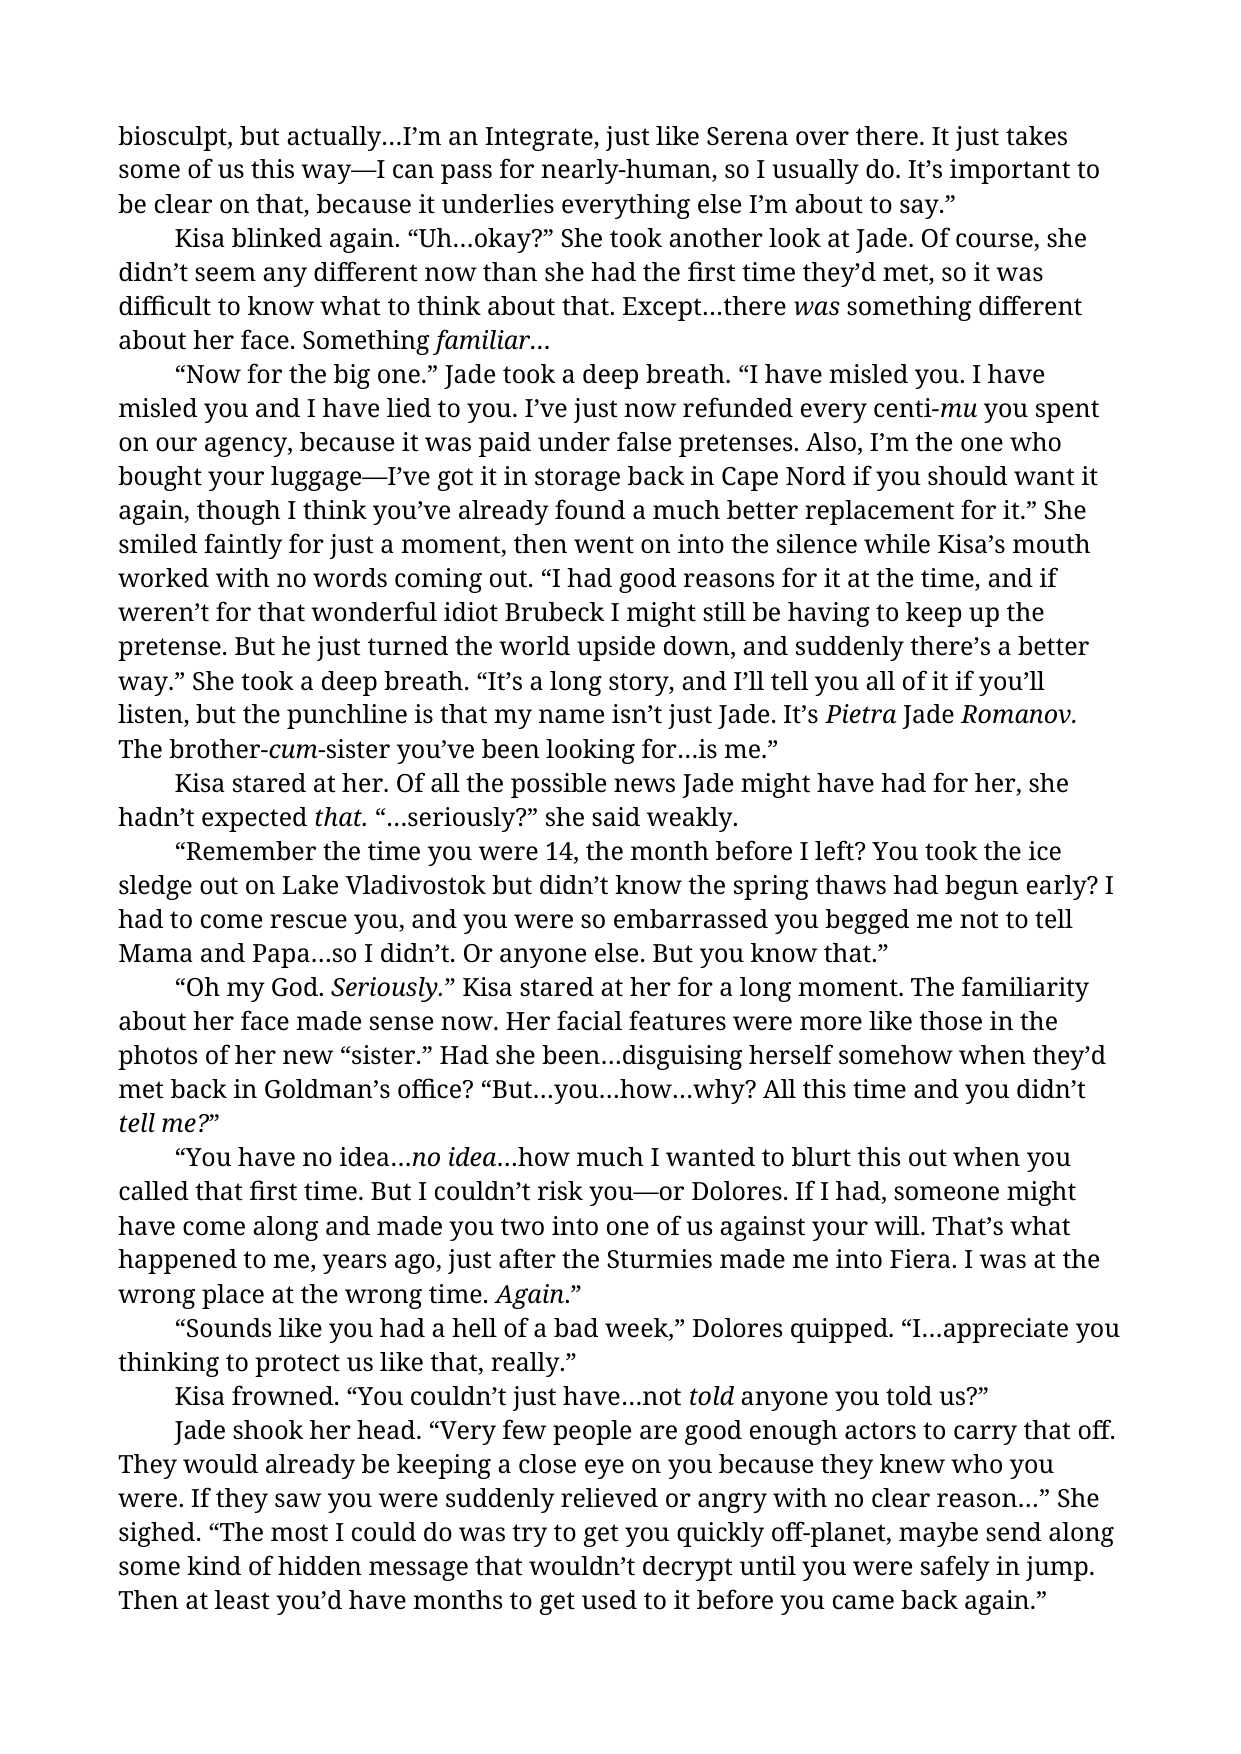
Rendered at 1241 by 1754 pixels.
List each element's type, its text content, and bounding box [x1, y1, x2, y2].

text Jade shook her head. “Very few people are good enough actors to carry that off. They would already be keeping a close eye on you because they knew who you were. If they saw you were suddenly relieved or angry with no clear reason…” She sighed. “The most I could do was try to get you quickly off-planet, maybe send along some kind of hidden message that wouldn’t decrypt until you were safely in jump. Then at least you’d have months to get used to it before you came back again.” [118, 1412, 1122, 1617]
text “Remember the time you were 14, the month before I left? You took the ice sledge out on Lake Vladivostok but didn’t know the spring thaws had begun early? I had to come rescue you, and you were so embarrassed you begged me not to tell Mama and Papa…so I didn’t. Or anyone else. But you know that.” [118, 833, 1122, 970]
text “Now for the big one.” Jade took a deep breath. “I have misled you. I have misled you and I have lied to you. I’ve just now refunded every centi-mu you spent on our agency, because it was paid under false pretenses. Also, I’m the one who bought your luggage—I’ve got it in storage back in Cape Nord if you should want it again, though I think you’ve already found a much better replacement for it.” She smiled faintly for just a moment, then went on into the silence while Kisa’s mouth worked with no words coming out. “I had good reasons for it at the time, and if weren’t for that wonderful idiot Brubeck I might still be having to keep up the pretense. But he just turned the world upside down, and suddenly there’s a better way.” She took a deep breath. “It’s a long story, and I’ll tell you all of it if you’ll listen, but the punchline is that my name isn’t just Jade. It’s Pietra Jade Romanov. The brother-cum-sister you’ve been looking for…is me.” [118, 357, 1122, 765]
text “Oh my God. Seriously.” Kisa stared at her for a long moment. The familiarity about her face made sense now. Her facial features were more like those in the photos of her new “sister.” Had she been…disguising herself somehow when they’d met back in Goldman’s office? “But…you…how…why? All this time and you didn’t tell me?” [118, 970, 1122, 1140]
text “Sounds like you had a hell of a bad week,” Dolores quipped. “I…appreciate you thinking to protect us like that, really.” [118, 1310, 1122, 1378]
text Kisa stared at her. Of all the possible news Jade might have had for her, she hadn’t expected that. “…seriously?” she said weakly. [118, 765, 1122, 833]
text “You have no idea…no idea…how much I wanted to blurt this out when you called that first time. But I couldn’t risk you—or Dolores. If I had, someone might have come along and made you two into one of us against your will. That’s what happened to me, years ago, just after the Sturmies made me into Fiera. I was at the wrong place at the wrong time. Again.” [118, 1140, 1122, 1310]
text biosculpt, but actually…I’m an Integrate, just like Serena over there. It just takes some of us this way—I can pass for nearly-human, so I usually do. It’s important to be clear on that, because it underlies everything else I’m about to say.” [118, 118, 1122, 220]
text Kisa blinked again. “Uh…okay?” She took another look at Jade. Of course, she didn’t seem any different now than she had the first time they’d met, so it was difficult to know what to think about that. Except…there was something different about her face. Something familiar… [118, 220, 1122, 357]
text Kisa frowned. “You couldn’t just have…not told anyone you told us?” [118, 1378, 1122, 1412]
